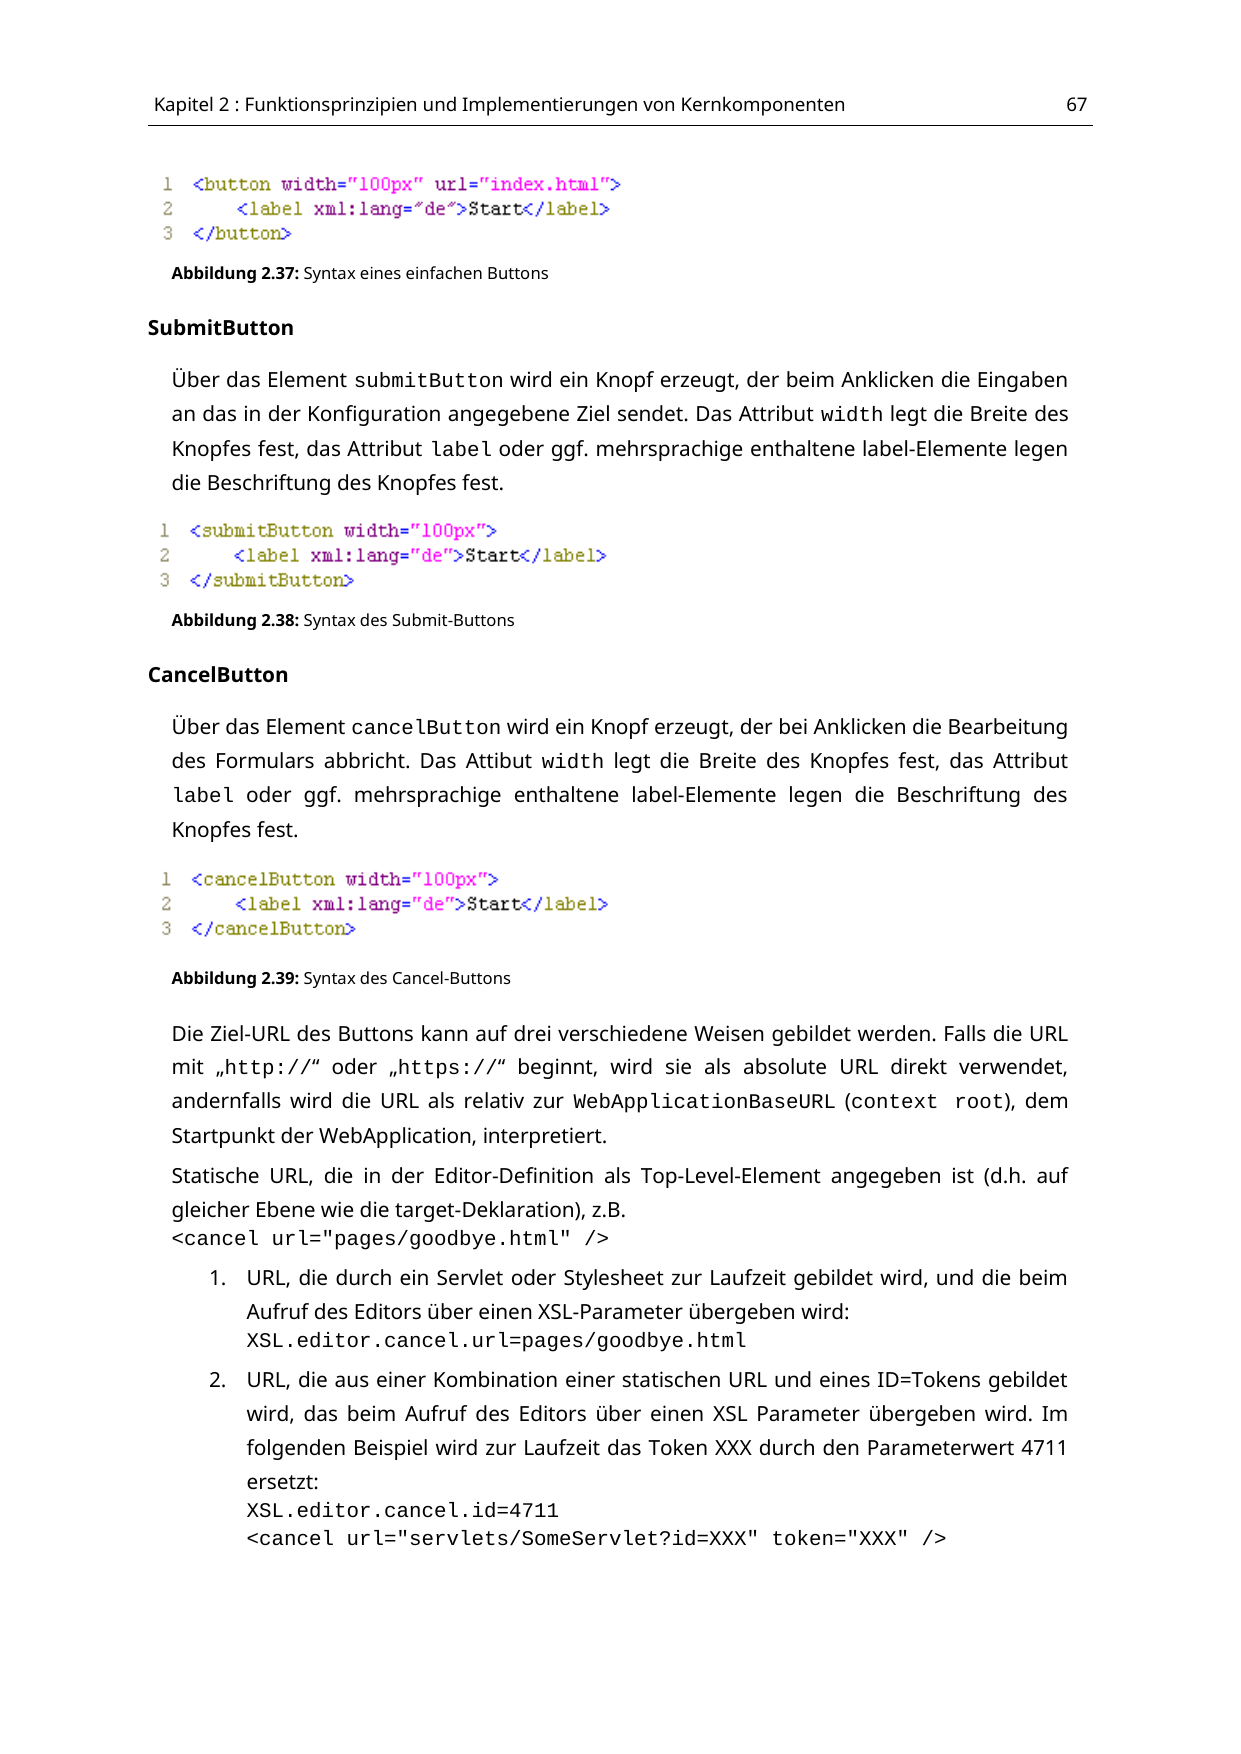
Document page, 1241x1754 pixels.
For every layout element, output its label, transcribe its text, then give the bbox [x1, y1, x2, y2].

subtitle SubmitButton [148, 148, 1092, 342]
text Abbildung 2.39: Syntax des Cancel-Buttons [171, 942, 630, 989]
text Über das Element cancelButton wird ein Knopf erzeugt, der bei Anklicken die Bearbeitung des Formulars abbricht. Das Attibut width legt die Breite des Knopfes fest, das Attribut label oder ggf. mehrsprachige enthaltene label-Elemente legen die Beschriftung des Knopfes fest. [171, 712, 1069, 843]
list URL, die durch ein Servlet oder Stylesheet zur Laufzeit gebildet wird, und die beim Aufruf des Editors über einen XSL-Parameter übergeben wird: XSL.editor.cancel.url=pages/goodbye.html [209, 1263, 1069, 1353]
text Über das Element submitButton wird ein Knopf erzeugt, der beim Anklicken die Eingaben an das in der Konfiguration angegebene Ziel sendet. Das Attribut width legt die Breite des Knopfes fest, das Attribut label oder ggf. mehrsprachige enthaltene label-Elemente legen die Beschriftung des Knopfes fest. [171, 365, 1069, 496]
list URL, die aus einer Kombination einer statischen URL und eines ID=Tokens gebildet wird, das beim Aufruf des Editors über einen XSL Parameter übergeben wird. Im folgenden Beispiel wird zur Laufzeit das Token XXX durch den Parameterwert 4711 ersetzt: XSL.editor.cancel.id=4711 <cancel url="servlets/SomeServlet?id=XXX" token="XXX" /> [209, 1365, 1069, 1552]
text Abbildung 2.38: Syntax des Submit-Buttons [171, 592, 633, 631]
text Statische URL, die in der Editor-Definition als Top-Level-Element angegeben ist (d.h. auf gleicher Ebene wie die target-Deklaration), z.B. <cancel url="pages/goodbye.html" /> [171, 1161, 1069, 1251]
text Abbildung 2.37: Syntax eines einfachen Buttons [171, 245, 630, 284]
subtitle CancelButton [148, 531, 1092, 688]
text Die Ziel-URL des Buttons kann auf drei verschiedene Weisen gebildet werden. Falls die URL mit „http://“ oder „https://“ beginnt, wird sie als absolute URL direkt verwendet, andernfalls wird die URL als relativ zur WebApplicationBaseURL (context root), dem Startpunkt der WebApplication, interpretiert. [148, 855, 1069, 1149]
